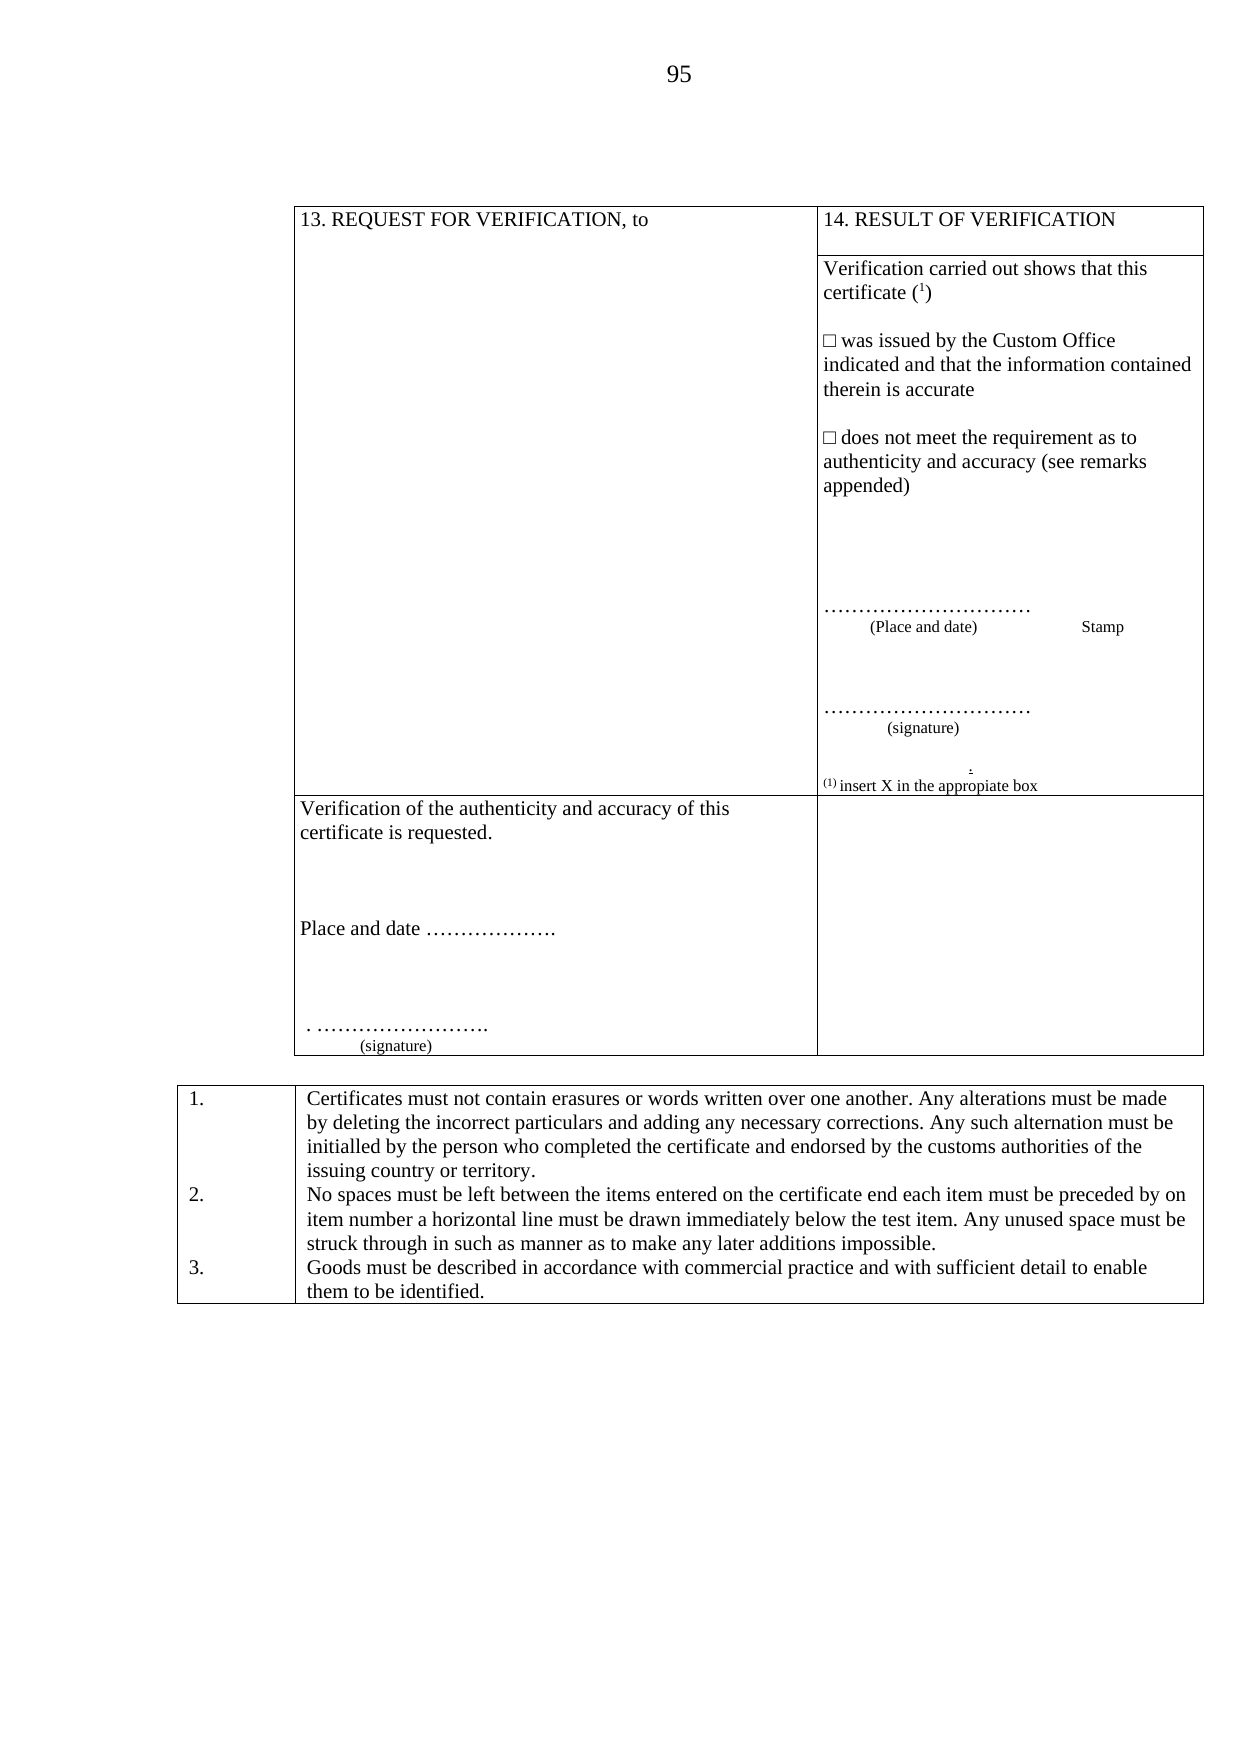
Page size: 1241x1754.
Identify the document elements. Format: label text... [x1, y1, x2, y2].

table_header 14. RESULT OF VERIFICATION [818, 207, 1203, 255]
table_header 1. 2. 3. [178, 1086, 295, 1303]
table_cell [177, 795, 294, 1055]
table_cell [177, 275, 294, 794]
table_cell Verification of the authenticity and accuracy of this certificate is requested. Place and date ………………. . ……………………. (signature) [295, 796, 817, 1055]
table_header [177, 206, 294, 255]
table_cell [177, 255, 294, 275]
table_cell [818, 796, 1203, 1055]
table_header 13. request for verificaTION, to [295, 207, 817, 794]
table_header Certificates must not contain erasures or words written over one another. Any alterations must be made by deleting the incorrect particulars and adding any necessary corrections. Any such alternation must be initialled by the person who completed the certificate and endorsed by the customs authorities of the issuing country or territory. No spaces must be left between the items entered on the certificate end each item must be preceded by on item number a horizontal line must be drawn immediately below the test item. Any unused space must be struck through in such as manner as to make any later additions impossible. Goods must be described in accordance with commercial practice and with sufficient detail to enable them to be identified. [296, 1086, 1203, 1303]
table_cell Verification carried out shows that this certificate (1) □ was issued by the Custom Office indicated and that the information contained therein is accurate □ does not meet the requirement as to authenticity and accuracy (see remarks appended) ………………………… (Place and date) Stamp ………………………… (signature) . (1) insert X in the appropiate box [818, 256, 1203, 794]
